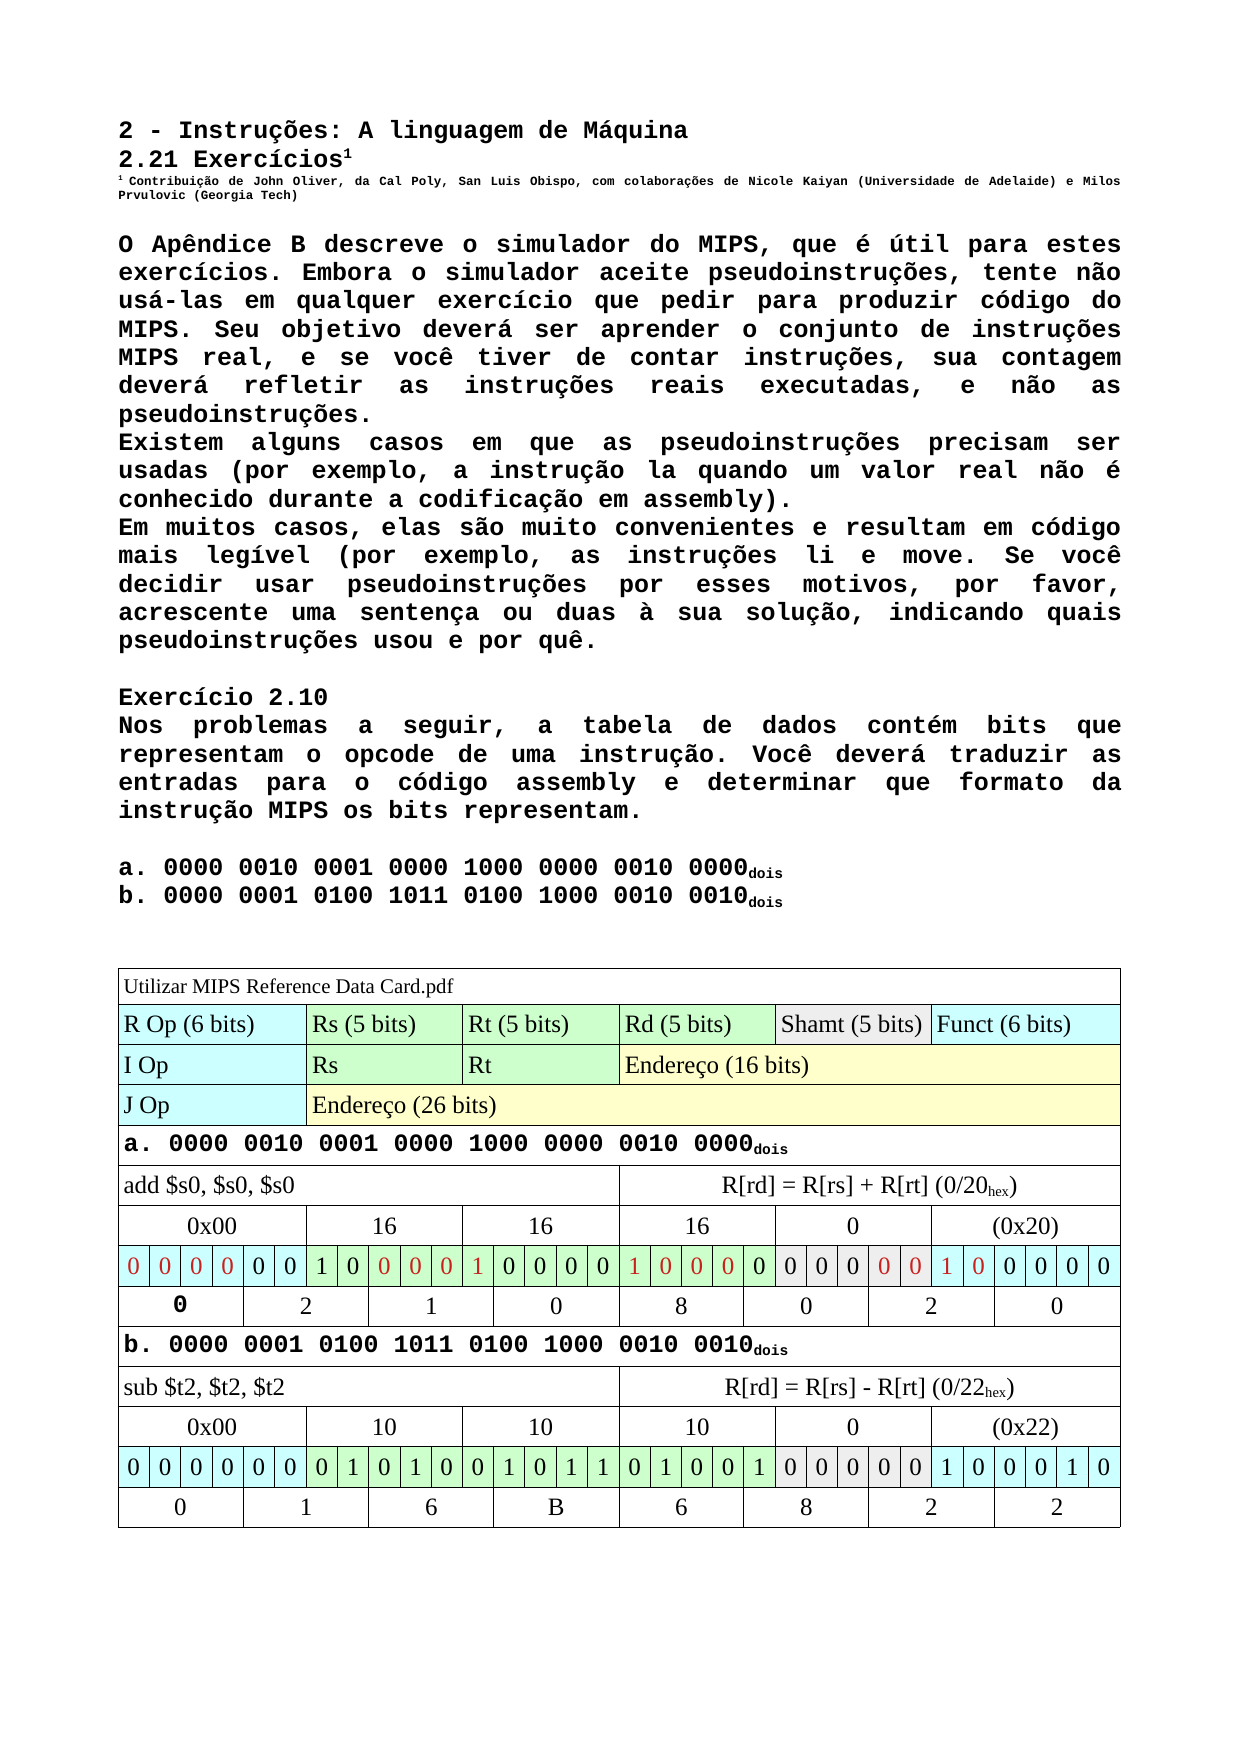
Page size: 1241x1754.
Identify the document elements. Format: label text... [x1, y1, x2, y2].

text a. 0000 0010 0001 0000 1000 0000 0010 0000dois [118, 855, 1122, 883]
table_cell 0 [1026, 1447, 1056, 1487]
table_cell 0 [901, 1246, 931, 1286]
table_header Utilizar MIPS Reference Data Card.pdf [119, 969, 1120, 1004]
table_cell 0 [525, 1447, 556, 1487]
table_cell 0 [744, 1246, 775, 1286]
table_cell 1 [932, 1246, 963, 1286]
table_cell 1 [244, 1488, 368, 1527]
table_cell 1 [463, 1246, 493, 1286]
table_cell 0 [119, 1287, 243, 1326]
table_cell 0 [463, 1447, 493, 1487]
table_cell add $s0, $s0, $s0 [119, 1166, 619, 1205]
table_cell 0 [307, 1447, 337, 1487]
table_cell 0 [620, 1447, 650, 1487]
table_cell 0 [776, 1447, 806, 1487]
table_cell 6 [369, 1488, 493, 1527]
table_cell 10 [620, 1407, 775, 1446]
table_cell 0x00 [119, 1206, 306, 1245]
table_cell 0x00 [119, 1407, 306, 1446]
table_cell 1 [651, 1447, 681, 1487]
table_cell Rd (5 bits) [620, 1005, 775, 1044]
table_cell 0 [275, 1447, 306, 1487]
table_cell 0 [838, 1447, 868, 1487]
table_cell 0 [1089, 1447, 1120, 1487]
table_cell 1 [307, 1246, 337, 1286]
table_cell 0 [432, 1447, 462, 1487]
table_cell b. 0000 0001 0100 1011 0100 1000 0010 0010dois [119, 1327, 1120, 1366]
table_cell 0 [995, 1287, 1120, 1326]
table_cell 1 [588, 1447, 619, 1487]
table_cell 0 [244, 1246, 274, 1286]
table_cell 2 [869, 1287, 994, 1326]
table_cell 0 [995, 1246, 1025, 1286]
table_cell Rs (5 bits) [307, 1005, 462, 1044]
table_cell 0 [869, 1246, 900, 1286]
table_cell Rs [307, 1045, 462, 1084]
table_cell 8 [620, 1287, 743, 1326]
table_cell 0 [807, 1246, 837, 1286]
table_cell Shamt (5 bits) [776, 1005, 931, 1044]
table_cell 0 [525, 1246, 556, 1286]
table_cell Rt (5 bits) [463, 1005, 619, 1044]
table_cell Funct (6 bits) [932, 1005, 1120, 1044]
text Nos problemas a seguir, a tabela de dados contém bits que representam o opcode de uma instrução. Você deverá traduzir as entradas para o código assembly e determinar que formato da instrução MIPS os bits representam. [118, 713, 1122, 826]
table_cell 8 [744, 1488, 868, 1527]
table_cell 1 [369, 1287, 493, 1326]
table_cell Endereço (26 bits) [307, 1085, 1120, 1125]
table_cell B [494, 1488, 619, 1527]
table_cell 0 [494, 1287, 619, 1326]
table_cell 2 [244, 1287, 368, 1326]
text Exercício 2.10 [118, 685, 1122, 713]
table_cell Endereço (16 bits) [620, 1045, 1120, 1084]
table_cell J Op [119, 1085, 306, 1125]
table_cell 0 [776, 1246, 806, 1286]
table_cell 10 [307, 1407, 462, 1446]
text 2.21 Exercícios1 [118, 146, 1122, 175]
table_cell I Op [119, 1045, 306, 1084]
table_cell 1 [620, 1246, 650, 1286]
table_cell 1 [744, 1447, 775, 1487]
table_cell R[rd] = R[rs] + R[rt] (0/20hex) [620, 1166, 1120, 1205]
table_cell 0 [682, 1447, 712, 1487]
table_cell 0 [588, 1246, 619, 1286]
table_cell 0 [838, 1246, 868, 1286]
text 1 Contribuição de John Oliver, da Cal Poly, San Luis Obispo, com colaborações de Nicole Kaiyan (Universidade de Adelaide) e Milos Prvulovic (Georgia Tech) [118, 175, 1122, 203]
table_cell 0 [964, 1246, 994, 1286]
table_cell 0 [401, 1246, 431, 1286]
table_cell 0 [119, 1447, 149, 1487]
table_cell (0x22) [932, 1407, 1120, 1446]
table_cell 0 [713, 1246, 743, 1286]
table_cell 0 [776, 1407, 931, 1446]
table_cell 0 [244, 1447, 274, 1487]
table_cell 0 [181, 1447, 212, 1487]
table_cell R Op (6 bits) [119, 1005, 306, 1044]
table_cell 0 [275, 1246, 306, 1286]
table_cell 1 [338, 1447, 368, 1487]
table_cell 1 [1057, 1447, 1088, 1487]
table_cell 0 [1026, 1246, 1056, 1286]
text Em muitos casos, elas são muito convenientes e resultam em código mais legível (por exemplo, as instruções li e move. Se você decidir usar pseudoinstruções por esses motivos, por favor, acrescente uma sentença ou duas à sua solução, indicando quais pseudoinstruções usou e por quê. [118, 515, 1122, 656]
table_cell 16 [463, 1206, 619, 1245]
table_cell 0 [713, 1447, 743, 1487]
text Existem alguns casos em que as pseudoinstruções precisam ser usadas (por exemplo, a instrução la quando um valor real não é conhecido durante a codificação em assembly). [118, 430, 1122, 515]
table_cell 0 [432, 1246, 462, 1286]
table_cell 1 [401, 1447, 431, 1487]
table_cell 1 [557, 1447, 587, 1487]
table_cell R[rd] = R[rs] - R[rt] (0/22hex) [620, 1367, 1120, 1406]
table_cell 0 [776, 1206, 931, 1245]
table_cell 0 [682, 1246, 712, 1286]
table_cell 2 [869, 1488, 994, 1527]
table_cell 0 [369, 1246, 400, 1286]
table_cell 0 [869, 1447, 900, 1487]
table_cell 2 [995, 1488, 1120, 1527]
text 2 - Instruções: A linguagem de Máquina [118, 118, 1122, 146]
text b. 0000 0001 0100 1011 0100 1000 0010 0010dois [118, 883, 1122, 911]
table_cell 0 [338, 1246, 368, 1286]
table_cell 16 [620, 1206, 775, 1245]
table_cell 0 [995, 1447, 1025, 1487]
table_cell 0 [494, 1246, 524, 1286]
table_cell 0 [651, 1246, 681, 1286]
table_cell 0 [150, 1246, 180, 1286]
table_cell 0 [369, 1447, 400, 1487]
table_cell 0 [744, 1287, 868, 1326]
table_cell 0 [807, 1447, 837, 1487]
table_cell 6 [620, 1488, 743, 1527]
table_cell 0 [119, 1246, 149, 1286]
table_cell 16 [307, 1206, 462, 1245]
table_cell 1 [494, 1447, 524, 1487]
table_cell a. 0000 0010 0001 0000 1000 0000 0010 0000dois [119, 1126, 1120, 1164]
table_cell 0 [119, 1488, 243, 1527]
table_cell 0 [1057, 1246, 1088, 1286]
table_cell Rt [463, 1045, 619, 1084]
table_cell (0x20) [932, 1206, 1120, 1245]
table_cell 0 [181, 1246, 212, 1286]
table_cell 10 [463, 1407, 619, 1446]
table_cell sub $t2, $t2, $t2 [119, 1367, 619, 1406]
table_cell 0 [964, 1447, 994, 1487]
table_cell 0 [901, 1447, 931, 1487]
table_cell 0 [213, 1447, 243, 1487]
table_cell 0 [557, 1246, 587, 1286]
text O Apêndice B descreve o simulador do MIPS, que é útil para estes exercícios. Embora o simulador aceite pseudoinstruções, tente não usá-las em qualquer exercício que pedir para produzir código do MIPS. Seu objetivo deverá ser aprender o conjunto de instruções MIPS real, e se você tiver de contar instruções, sua contagem deverá refletir as instruções reais executadas, e não as pseudoinstruções. [118, 231, 1122, 430]
table_cell 0 [213, 1246, 243, 1286]
table_cell 1 [932, 1447, 963, 1487]
table_cell 0 [1089, 1246, 1120, 1286]
table_cell 0 [150, 1447, 180, 1487]
